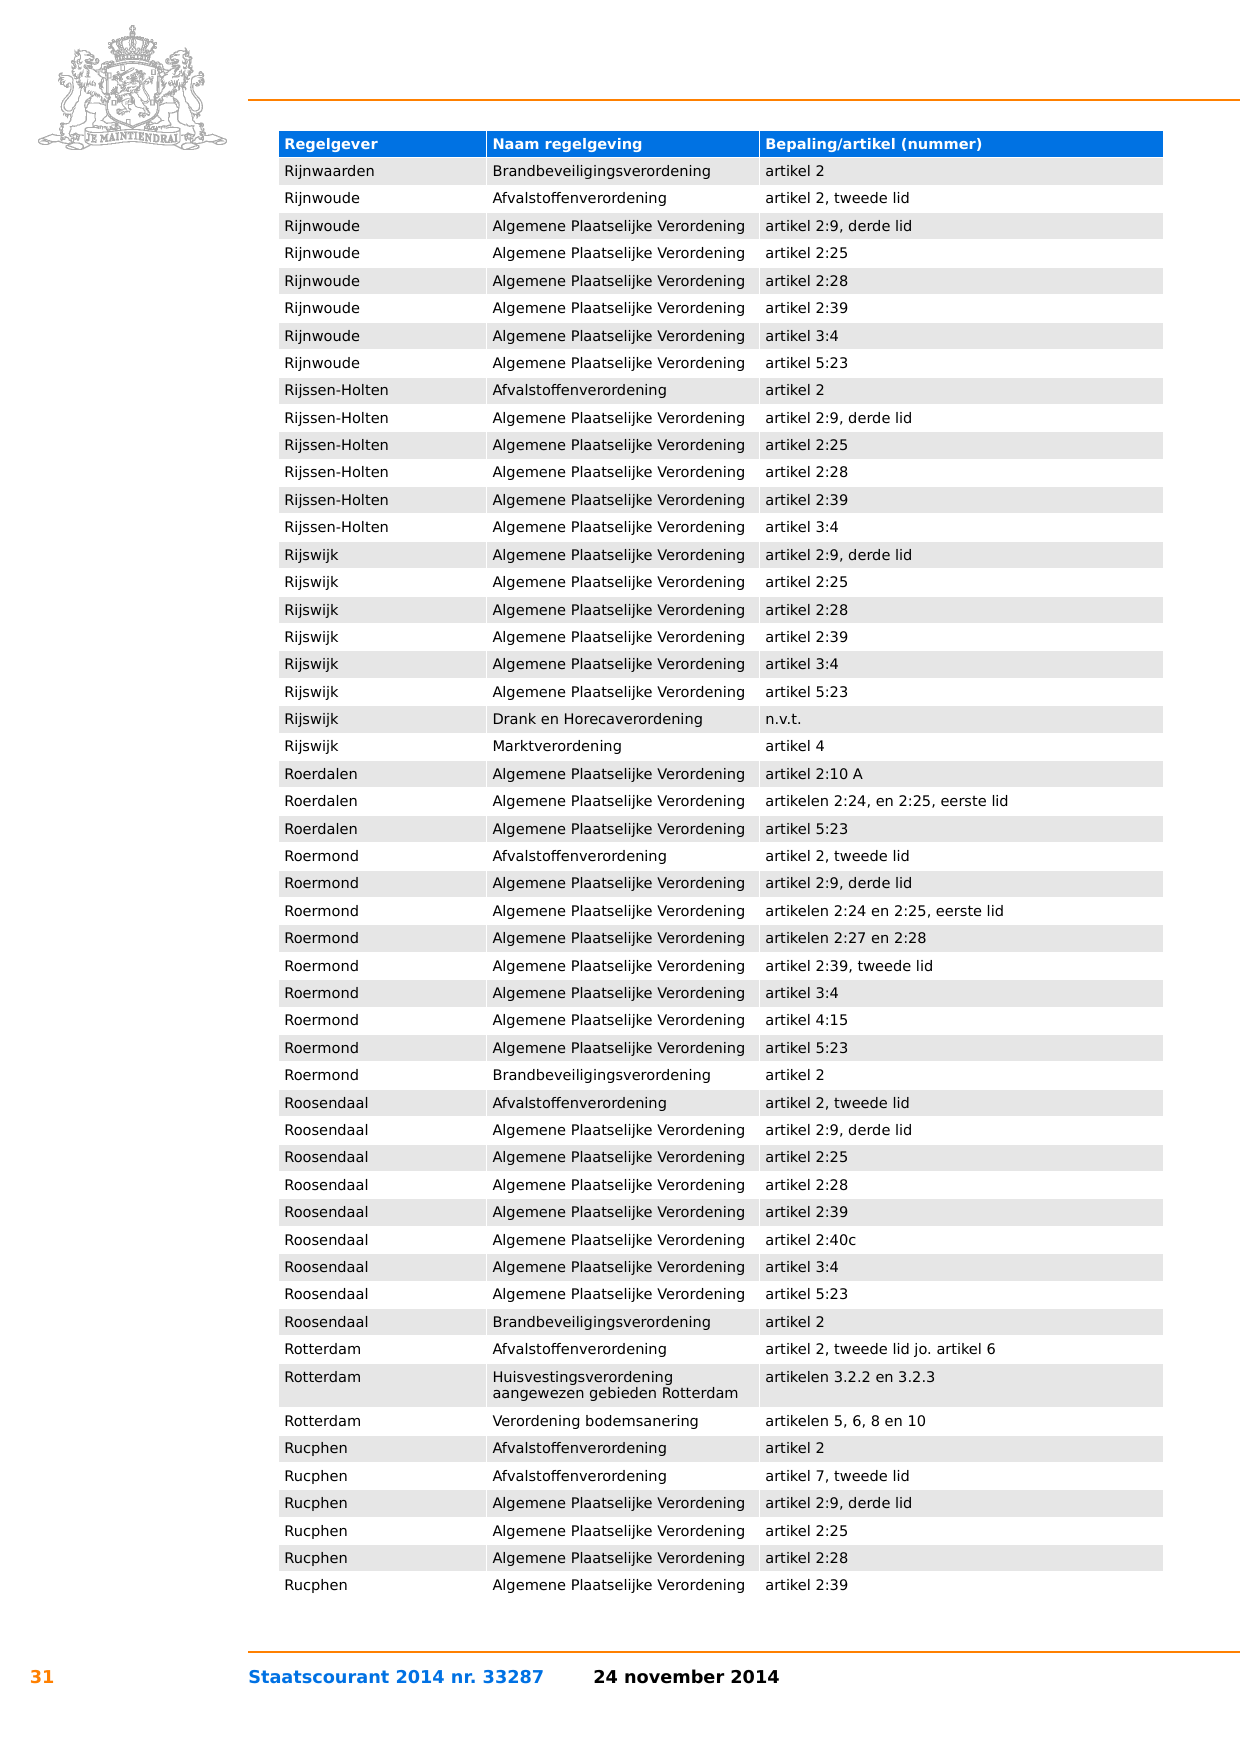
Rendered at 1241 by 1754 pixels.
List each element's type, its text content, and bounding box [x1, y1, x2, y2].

table_cell Roosendaal [279, 1117, 486, 1143]
table_cell artikel 5:23 [760, 679, 1163, 705]
table_cell Algemene Plaatselijke Verordening [487, 624, 759, 650]
table_cell Algemene Plaatselijke Verordening [487, 1145, 759, 1171]
table_cell Roermond [279, 953, 486, 979]
table_cell Algemene Plaatselijke Verordening [487, 980, 759, 1007]
table_cell Rijnwoude [279, 295, 486, 322]
table_cell artikel 2:25 [760, 432, 1163, 459]
table_cell Rijssen-Holten [279, 460, 486, 486]
table_cell artikel 2:28 [760, 460, 1163, 486]
table_cell artikelen 2:24, en 2:25, eerste lid [760, 789, 1163, 815]
table_cell artikel 4 [760, 734, 1163, 760]
table_cell Roerdalen [279, 789, 486, 815]
table_cell Algemene Plaatselijke Verordening [487, 651, 759, 678]
table_cell Roermond [279, 898, 486, 924]
table_cell Roermond [279, 1035, 486, 1061]
table_cell Rucphen [279, 1463, 486, 1489]
table_cell Rotterdam [279, 1408, 486, 1434]
table_cell artikel 2, tweede lid [760, 186, 1163, 212]
table_cell Algemene Plaatselijke Verordening [487, 241, 759, 267]
table_cell Rijssen-Holten [279, 432, 486, 459]
table_cell Algemene Plaatselijke Verordening [487, 898, 759, 924]
table_cell artikel 2:25 [760, 1145, 1163, 1171]
table_cell Roosendaal [279, 1282, 486, 1308]
table_cell Rijnwaarden [279, 158, 486, 185]
table_cell Marktverordening [487, 734, 759, 760]
table_cell artikel 3:4 [760, 515, 1163, 541]
table_cell Afvalstoffenverordening [487, 378, 759, 404]
table_cell Algemene Plaatselijke Verordening [487, 1518, 759, 1544]
table_cell Drank en Horecaverordening [487, 706, 759, 733]
table_cell Roermond [279, 1008, 486, 1034]
table_header Naam regelgeving [487, 131, 759, 157]
table_cell Roermond [279, 871, 486, 897]
table_cell Algemene Plaatselijke Verordening [487, 432, 759, 459]
table_cell artikel 2:40c [760, 1227, 1163, 1253]
table_cell Roerdalen [279, 761, 486, 787]
table_cell Brandbeveiligingsverordening [487, 1063, 759, 1089]
table_cell artikel 2 [760, 158, 1163, 185]
table_cell Roosendaal [279, 1090, 486, 1116]
table_cell artikel 2 [760, 1309, 1163, 1335]
table_cell artikel 2:28 [760, 1545, 1163, 1571]
table_cell artikel 2:28 [760, 597, 1163, 623]
table_cell artikel 2:9, derde lid [760, 1117, 1163, 1143]
table_cell Algemene Plaatselijke Verordening [487, 953, 759, 979]
table_cell Algemene Plaatselijke Verordening [487, 789, 759, 815]
table_cell Algemene Plaatselijke Verordening [487, 487, 759, 513]
table_cell Afvalstoffenverordening [487, 1436, 759, 1462]
table_cell Algemene Plaatselijke Verordening [487, 925, 759, 952]
table_cell artikelen 2:27 en 2:28 [760, 925, 1163, 952]
table_cell Rijswijk [279, 679, 486, 705]
table_cell artikel 2:9, derde lid [760, 871, 1163, 897]
table_cell artikel 2:39 [760, 1573, 1163, 1599]
table_cell artikel 2 [760, 378, 1163, 404]
table_cell artikel 2, tweede lid jo. artikel 6 [760, 1336, 1163, 1363]
table_cell Rijnwoude [279, 241, 486, 267]
table_cell Algemene Plaatselijke Verordening [487, 1573, 759, 1599]
table_cell Algemene Plaatselijke Verordening [487, 1008, 759, 1034]
table_cell artikel 2:25 [760, 1518, 1163, 1544]
table_cell Algemene Plaatselijke Verordening [487, 816, 759, 842]
table_cell artikel 2:9, derde lid [760, 1490, 1163, 1517]
table_cell artikel 2:9, derde lid [760, 213, 1163, 239]
table_cell Roermond [279, 925, 486, 952]
table_cell artikel 2:10 A [760, 761, 1163, 787]
table_cell Roerdalen [279, 816, 486, 842]
table_cell artikel 2:28 [760, 1172, 1163, 1198]
table_cell artikel 3:4 [760, 651, 1163, 678]
table_cell Roermond [279, 980, 486, 1007]
table_cell Roosendaal [279, 1309, 486, 1335]
table_cell Algemene Plaatselijke Verordening [487, 295, 759, 322]
table_cell Algemene Plaatselijke Verordening [487, 460, 759, 486]
table_cell Brandbeveiligingsverordening [487, 158, 759, 185]
table_cell Huisvestingsverordening aangewezen gebieden Rotterdam [487, 1364, 759, 1407]
table_cell Rijnwoude [279, 186, 486, 212]
table_cell Rijssen-Holten [279, 515, 486, 541]
table_cell Algemene Plaatselijke Verordening [487, 542, 759, 568]
table_cell artikelen 3.2.2 en 3.2.3 [760, 1364, 1163, 1407]
table_cell n.v.t. [760, 706, 1163, 733]
table_cell artikel 5:23 [760, 1282, 1163, 1308]
table_cell artikel 2, tweede lid [760, 1090, 1163, 1116]
table_cell artikel 7, tweede lid [760, 1463, 1163, 1489]
table_cell Rucphen [279, 1490, 486, 1517]
table_cell Rijswijk [279, 597, 486, 623]
table_cell artikel 3:4 [760, 1254, 1163, 1281]
table_cell Algemene Plaatselijke Verordening [487, 515, 759, 541]
table_cell artikel 2:9, derde lid [760, 405, 1163, 431]
table_cell artikel 2:39 [760, 624, 1163, 650]
table_cell Afvalstoffenverordening [487, 1463, 759, 1489]
table_cell Roermond [279, 1063, 486, 1089]
table_cell artikel 2:28 [760, 268, 1163, 294]
table_cell Rijswijk [279, 569, 486, 596]
table_cell Algemene Plaatselijke Verordening [487, 679, 759, 705]
table_cell Rijswijk [279, 624, 486, 650]
table_cell Algemene Plaatselijke Verordening [487, 213, 759, 239]
table_cell artikel 2:9, derde lid [760, 542, 1163, 568]
table_cell Rijssen-Holten [279, 378, 486, 404]
table_cell Rucphen [279, 1573, 486, 1599]
table_cell artikel 2:39, tweede lid [760, 953, 1163, 979]
table_cell Roosendaal [279, 1199, 486, 1226]
table_cell Afvalstoffenverordening [487, 186, 759, 212]
table_header Bepaling/artikel (nummer) [760, 131, 1163, 157]
table_cell Afvalstoffenverordening [487, 1090, 759, 1116]
table_cell Algemene Plaatselijke Verordening [487, 1199, 759, 1226]
picture [38, 25, 227, 150]
table_cell Roosendaal [279, 1145, 486, 1171]
table_cell Algemene Plaatselijke Verordening [487, 1545, 759, 1571]
table_cell Algemene Plaatselijke Verordening [487, 569, 759, 596]
table_cell Afvalstoffenverordening [487, 843, 759, 869]
table_cell Rotterdam [279, 1364, 486, 1407]
table_cell artikel 5:23 [760, 350, 1163, 376]
table_cell Afvalstoffenverordening [487, 1336, 759, 1363]
table_cell Algemene Plaatselijke Verordening [487, 597, 759, 623]
table_cell Rijnwoude [279, 350, 486, 376]
table_cell Algemene Plaatselijke Verordening [487, 761, 759, 787]
table_cell Rijswijk [279, 706, 486, 733]
table_cell artikel 2:39 [760, 1199, 1163, 1226]
table_cell artikel 5:23 [760, 1035, 1163, 1061]
table_cell Roosendaal [279, 1172, 486, 1198]
table_cell Algemene Plaatselijke Verordening [487, 1282, 759, 1308]
table_cell Brandbeveiligingsverordening [487, 1309, 759, 1335]
table_cell Rijnwoude [279, 213, 486, 239]
table_cell Rucphen [279, 1436, 486, 1462]
table_cell Algemene Plaatselijke Verordening [487, 323, 759, 349]
table_cell Algemene Plaatselijke Verordening [487, 268, 759, 294]
table_cell Rijssen-Holten [279, 487, 486, 513]
table_cell Algemene Plaatselijke Verordening [487, 1227, 759, 1253]
table_cell Roosendaal [279, 1254, 486, 1281]
table_cell artikelen 2:24 en 2:25, eerste lid [760, 898, 1163, 924]
table_cell artikel 2 [760, 1063, 1163, 1089]
table_cell Verordening bodemsanering [487, 1408, 759, 1434]
table_cell Algemene Plaatselijke Verordening [487, 1490, 759, 1517]
table_cell artikel 2 [760, 1436, 1163, 1462]
table_cell artikel 2:39 [760, 295, 1163, 322]
table_cell Roermond [279, 843, 486, 869]
table_cell artikel 3:4 [760, 323, 1163, 349]
table_cell artikelen 5, 6, 8 en 10 [760, 1408, 1163, 1434]
table_cell artikel 2:25 [760, 569, 1163, 596]
table_cell Algemene Plaatselijke Verordening [487, 1035, 759, 1061]
table_cell Rucphen [279, 1518, 486, 1544]
table_cell Rijswijk [279, 542, 486, 568]
table_cell Algemene Plaatselijke Verordening [487, 405, 759, 431]
table_cell artikel 5:23 [760, 816, 1163, 842]
table_cell artikel 2:25 [760, 241, 1163, 267]
table_cell Rijssen-Holten [279, 405, 486, 431]
table_cell Algemene Plaatselijke Verordening [487, 1172, 759, 1198]
table_header Regelgever [279, 131, 486, 157]
table_cell Rotterdam [279, 1336, 486, 1363]
table_cell Algemene Plaatselijke Verordening [487, 871, 759, 897]
table_cell Algemene Plaatselijke Verordening [487, 1117, 759, 1143]
table_cell Rucphen [279, 1545, 486, 1571]
table_cell Algemene Plaatselijke Verordening [487, 1254, 759, 1281]
table_cell artikel 4:15 [760, 1008, 1163, 1034]
table_cell Rijnwoude [279, 268, 486, 294]
table_cell Rijswijk [279, 651, 486, 678]
table_cell artikel 3:4 [760, 980, 1163, 1007]
table_cell Rijswijk [279, 734, 486, 760]
table_cell Rijnwoude [279, 323, 486, 349]
table_cell artikel 2, tweede lid [760, 843, 1163, 869]
table_cell Algemene Plaatselijke Verordening [487, 350, 759, 376]
table_cell artikel 2:39 [760, 487, 1163, 513]
table_cell Roosendaal [279, 1227, 486, 1253]
